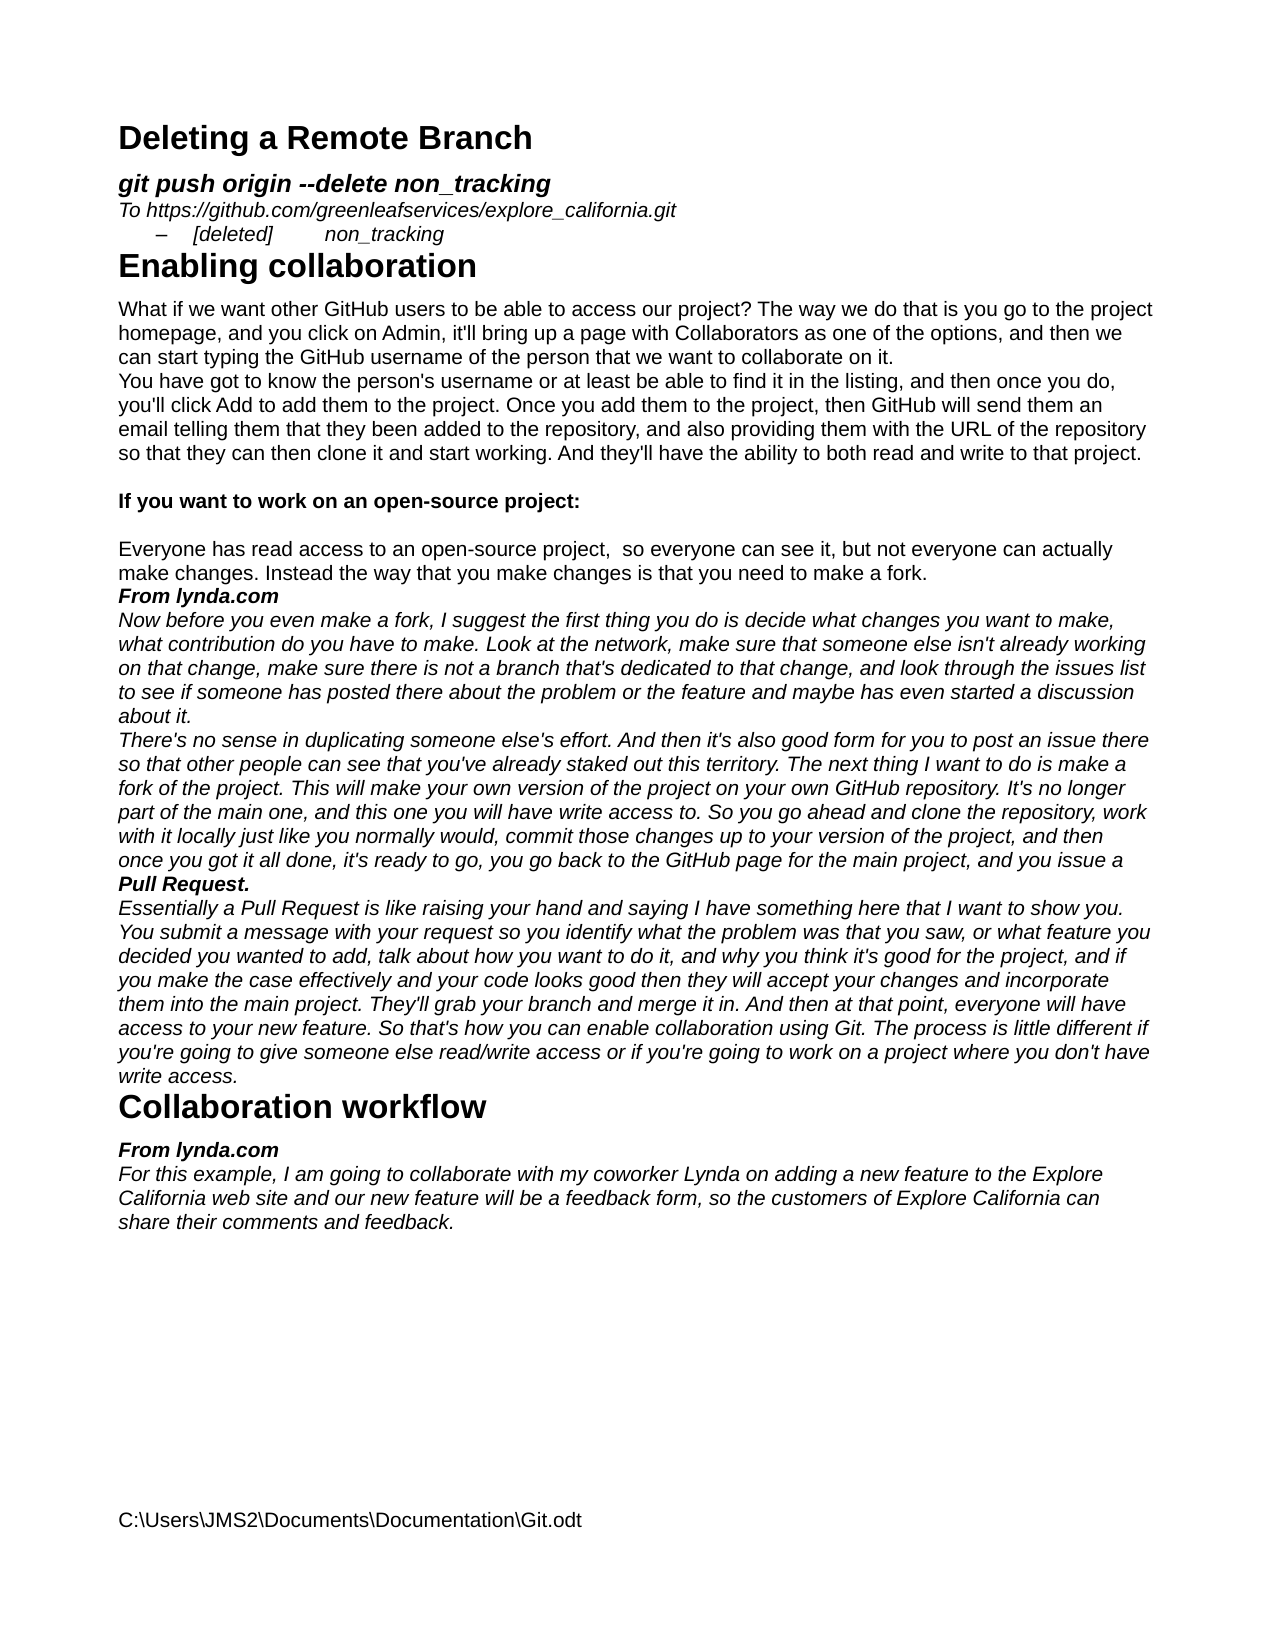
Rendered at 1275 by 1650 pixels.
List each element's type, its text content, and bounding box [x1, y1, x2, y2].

text There's no sense in duplicating someone else's effort. And then it's also good form for you to post an issue there so that other people can see that you've already staked out this territory. The next thing I want to do is make a fork of the project. This will make your own version of the project on your own GitHub repository. It's no longer part of the main one, and this one you will have write access to. So you go ahead and clone the repository, work with it locally just like you normally would, commit those changes up to your version of the project, and then once you got it all done, it's ready to go, you go back to the GitHub page for the main project, and you issue a Pull Request. [118, 728, 1157, 896]
list [deleted] non_tracking [156, 222, 1157, 246]
text Now before you even make a fork, I suggest the first thing you do is decide what changes you want to make, what contribution do you have to make. Look at the network, make sure that someone else isn't already working on that change, make sure there is not a branch that's dedicated to that change, and look through the issues list to see if someone has posted there about the problem or the feature and maybe has even started a discussion about it. [118, 608, 1157, 728]
text From lynda.com [118, 1138, 1157, 1162]
text You have got to know the person's username or at least be able to find it in the listing, and then once you do, you'll click Add to add them to the project. Once you add them to the project, then GitHub will send them an email telling them that they been added to the repository, and also providing them with the URL of the repository so that they can then clone it and start working. And they'll have the ability to both read and write to that project. [118, 369, 1157, 464]
text From lynda.com [118, 584, 1157, 608]
text Essentially a Pull Request is like raising your hand and saying I have something here that I want to show you. You submit a message with your request so you identify what the problem was that you saw, or what feature you decided you wanted to add, talk about how you want to do it, and why you think it's good for the project, and if you make the case effectively and your code looks good then they will accept your changes and incorporate them into the main project. They'll grab your branch and merge it in. And then at that point, everyone will have access to your new feature. So that's how you can enable collaboration using Git. The process is little different if you're going to give someone else read/write access or if you're going to work on a project where you don't have write access. [118, 896, 1157, 1087]
subtitle Collaboration workflow [118, 1087, 1157, 1126]
subtitle Deleting a Remote Branch [118, 118, 1157, 157]
text If you want to work on an open-source project: [118, 488, 1157, 512]
text To https://github.com/greenleafservices/explore_california.git [118, 198, 1157, 222]
text What if we want other GitHub users to be able to access our project? The way we do that is you go to the project homepage, and you click on Admin, it'll bring up a page with Collaborators as one of the options, and then we can start typing the GitHub username of the person that we want to collaborate on it. [118, 297, 1157, 369]
text Everyone has read access to an open-source project, so everyone can see it, but not everyone can actually make changes. Instead the way that you make changes is that you need to make a fork. [118, 536, 1157, 584]
text For this example, I am going to collaborate with my coworker Lynda on adding a new feature to the Explore California web site and our new feature will be a feedback form, so the customers of Explore California can share their comments and feedback. [118, 1162, 1157, 1234]
text git push origin --delete non_tracking [118, 169, 1157, 198]
subtitle Enabling collaboration [118, 246, 1157, 284]
